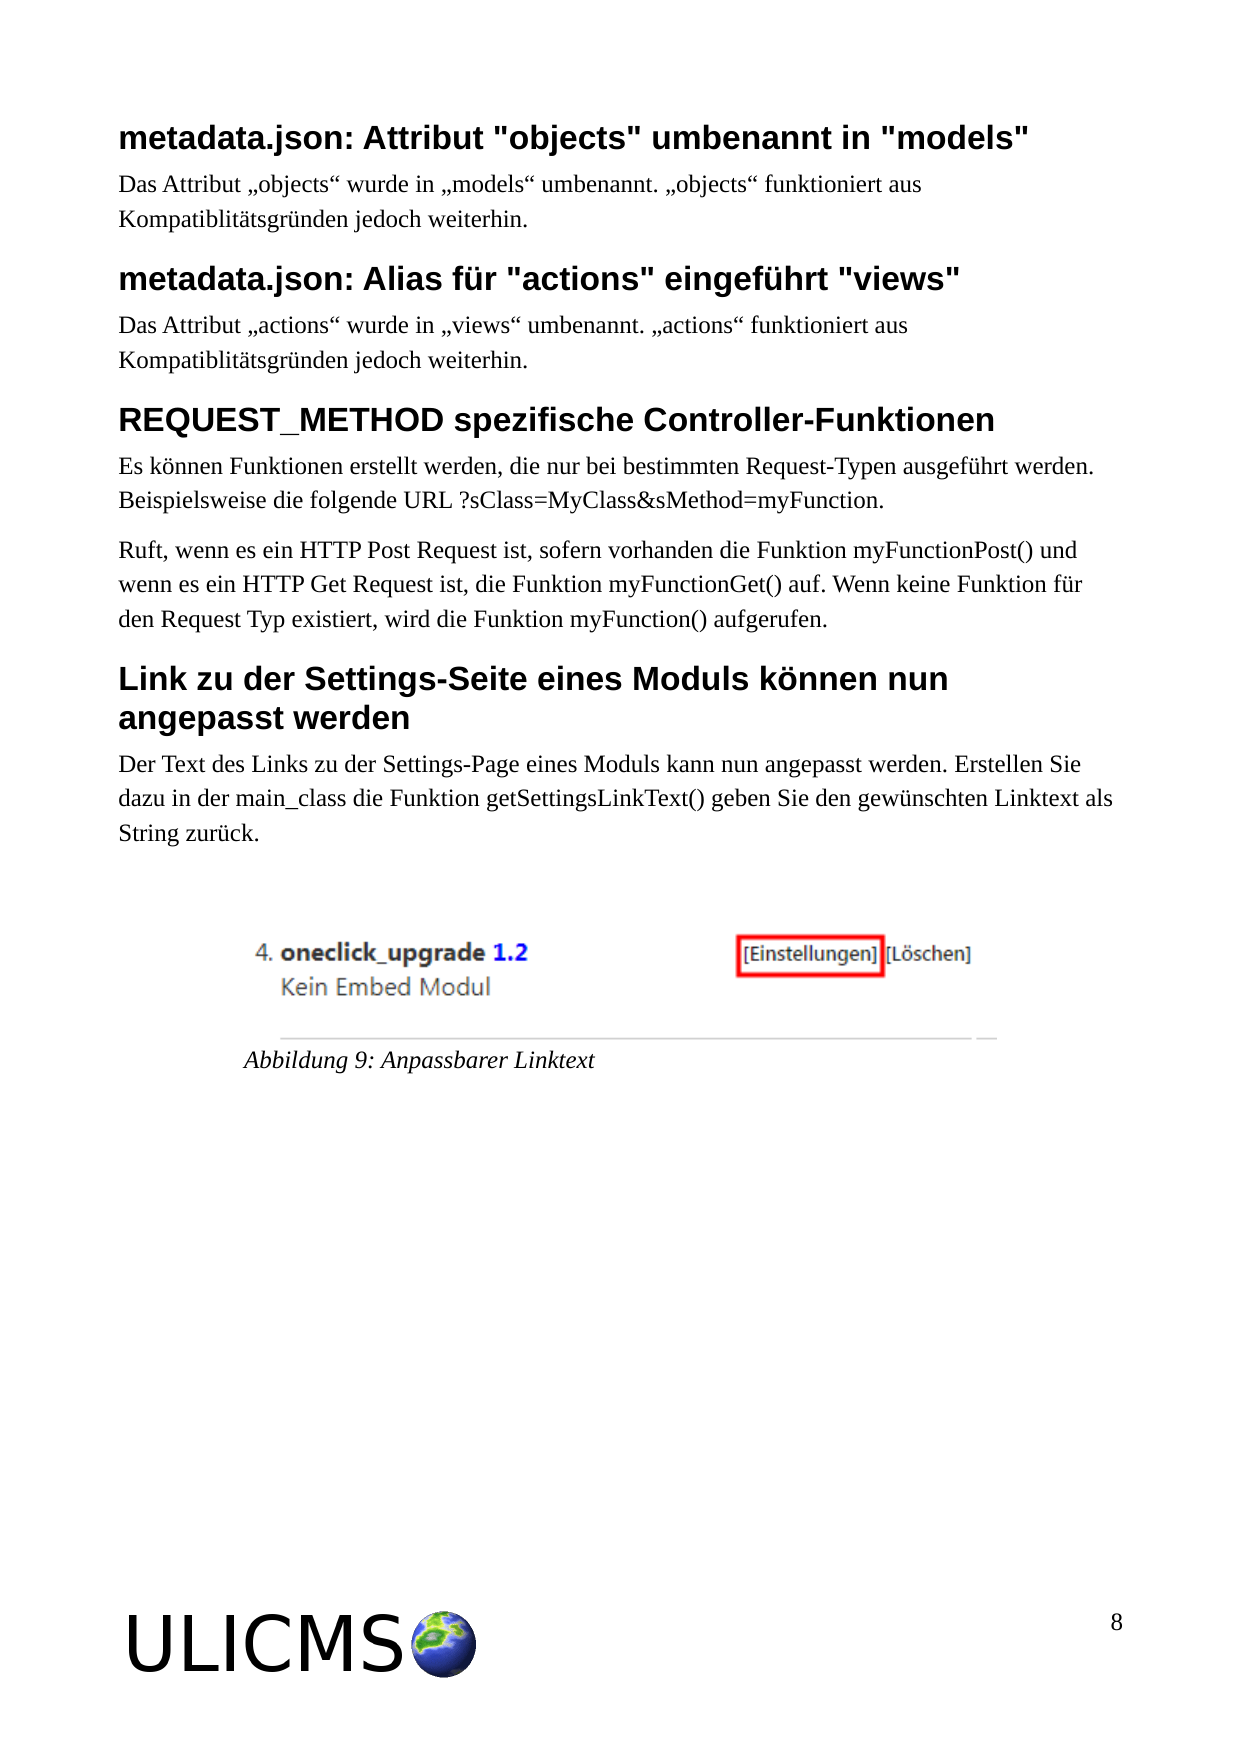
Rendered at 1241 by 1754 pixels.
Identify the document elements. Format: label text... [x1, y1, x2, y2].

text Der Text des Links zu der Settings-Page eines Moduls kann nun angepasst werden. Erstellen Sie dazu in der main_class die Funktion getSettingsLinkText() geben Sie den gewünschten Linktext als String zurück. [118, 749, 1123, 846]
text Ruft, wenn es ein HTTP Post Request ist, sofern vorhanden die Funktion myFunctionPost() und wenn es ein HTTP Get Request ist, die Funktion myFunctionGet() auf. Wenn keine Funktion für den Request Typ existiert, wird die Funktion myFunction() aufgerufen. [118, 535, 1123, 632]
text Das Attribut „actions“ wurde in „views“ umbenannt. „actions“ funktioniert aus Kompatiblitätsgründen jedoch weiterhin. [118, 310, 1123, 373]
text Abbildung 9: Anpassbarer Linktext [244, 1046, 997, 1074]
subtitle REQUEST_METHOD spezifische Controller-Funktionen [118, 400, 1123, 439]
subtitle Link zu der Settings-Seite eines Moduls können nun angepasst werden [118, 659, 1123, 736]
picture [118, 1607, 479, 1681]
subtitle metadata.json: Attribut "objects" umbenannt in "models" [118, 118, 1123, 157]
subtitle metadata.json: Alias für "actions" eingeführt "views" [118, 259, 1123, 298]
picture [243, 928, 997, 1046]
text Das Attribut „objects“ wurde in „models“ umbenannt. „objects“ funktioniert aus Kompatiblitätsgründen jedoch weiterhin. [118, 169, 1123, 232]
text Es können Funktionen erstellt werden, die nur bei bestimmten Request-Typen ausgeführt werden. Beispielsweise die folgende URL ?sClass=MyClass&sMethod=myFunction. [118, 451, 1123, 514]
